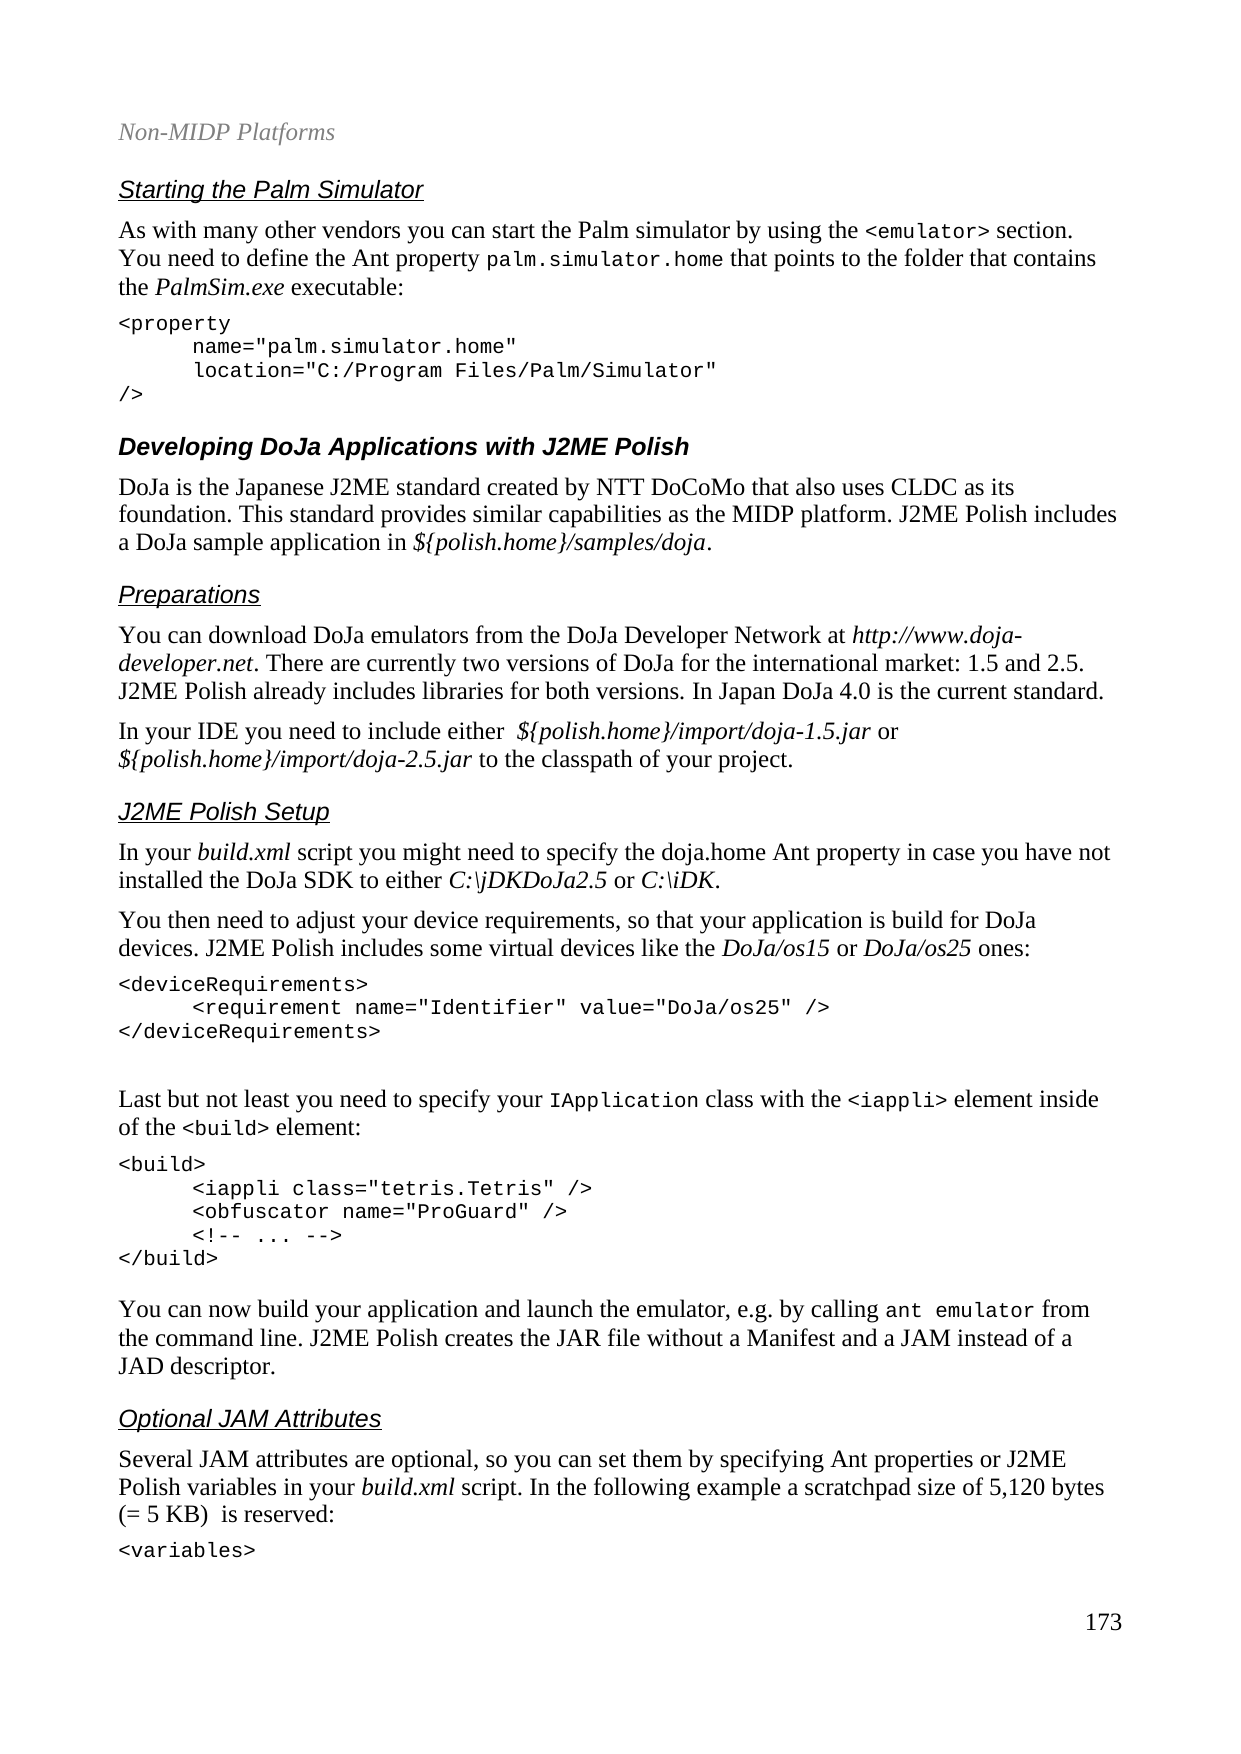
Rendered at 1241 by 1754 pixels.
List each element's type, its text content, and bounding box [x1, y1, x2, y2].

text In your IDE you need to include either ${polish.home}/import/doja-1.5.jar or ${polish.home}/import/doja-2.5.jar to the classpath of your project. [118, 717, 1122, 772]
text <iappli class="tetris.Tetris" /> [118, 1178, 1122, 1201]
text In your build.xml script you might need to specify the doja.home Ant property in case you have not installed the DoJa SDK to either C:\jDKDoJa2.5 or C:\iDK. [118, 838, 1122, 893]
text </build> [118, 1248, 1122, 1272]
text As with many other vendors you can start the Palm simulator by using the <emulator> section. You need to define the Ant property palm.simulator.home that points to the folder that contains the PalmSim.exe executable: [118, 216, 1122, 301]
text <build> [118, 1154, 1122, 1178]
text <property [118, 313, 1122, 337]
text name="palm.simulator.home" [118, 337, 1122, 360]
subtitle J2ME Polish Setup [118, 797, 1122, 826]
subtitle Developing DoJa Applications with J2ME Polish [118, 432, 1122, 460]
text location="C:/Program Files/Palm/Simulator" [118, 360, 1122, 384]
text <requirement name="Identifier" value="DoJa/os25" /> [118, 997, 1122, 1021]
text </deviceRequirements> [118, 1021, 1122, 1044]
text <variables> [118, 1541, 1122, 1564]
text You then need to adjust your device requirements, so that your application is build for DoJa devices. J2ME Polish includes some virtual devices like the DoJa/os15 or DoJa/os25 ones: [118, 906, 1122, 961]
subtitle Optional JAM Attributes [118, 1404, 1122, 1432]
subtitle Preparations [118, 581, 1122, 609]
text You can download DoJa emulators from the DoJa Developer Network at http://www.doja-developer.net. There are currently two versions of DoJa for the international market: 1.5 and 2.5. J2ME Polish already includes libraries for both versions. In Japan DoJa 4.0 is the current standard. [118, 621, 1122, 704]
text <!-- ... --> [118, 1225, 1122, 1248]
text Several JAM attributes are optional, so you can set them by specifying Ant properties or J2ME Polish variables in your build.xml script. In the following example a scratchpad size of 5,120 bytes (= 5 KB) is reserved: [118, 1445, 1122, 1528]
subtitle Starting the Palm Simulator [118, 175, 1122, 203]
text <obfuscator name="ProGuard" /> [118, 1201, 1122, 1225]
text /> [118, 384, 1122, 407]
text You can now build your application and launch the emulator, e.g. by calling ant emulator from the command line. J2ME Polish creates the JAR file without a Manifest and a JAM instead of a JAD descriptor. [118, 1296, 1122, 1379]
text Last but not least you need to specify your IApplication class with the <iappli> element inside of the <build> element: [118, 1085, 1122, 1142]
text DoJa is the Japanese J2ME standard created by NTT DoCoMo that also uses CLDC as its foundation. This standard provides similar capabilities as the MIDP platform. J2ME Polish includes a DoJa sample application in ${polish.home}/samples/doja. [118, 473, 1122, 556]
text <deviceRequirements> [118, 974, 1122, 997]
